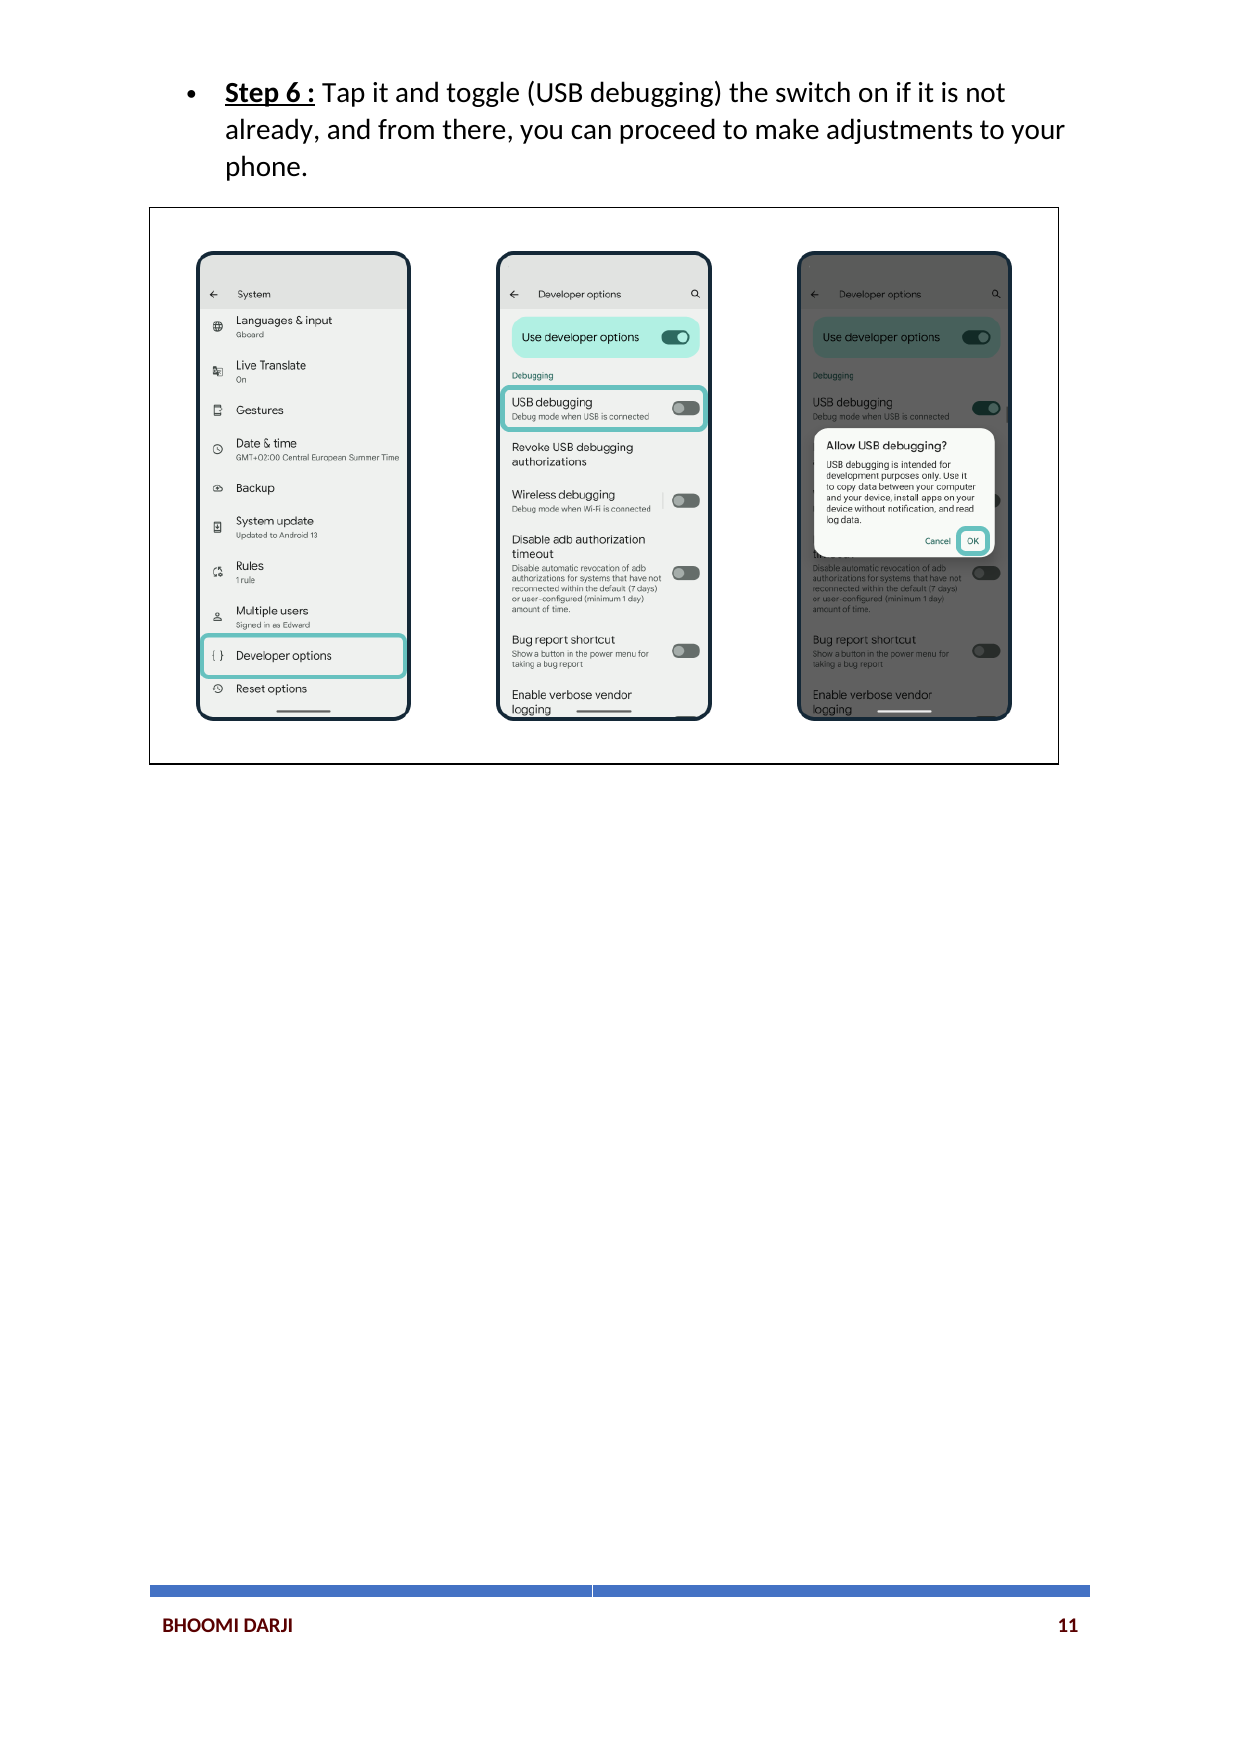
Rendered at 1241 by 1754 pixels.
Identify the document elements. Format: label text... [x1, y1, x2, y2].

list Step 6 : Tap it and toggle (USB debugging) the switch on if it is not already, and from there, you can proceed to make adjustments to your phone. [187, 74, 1090, 184]
